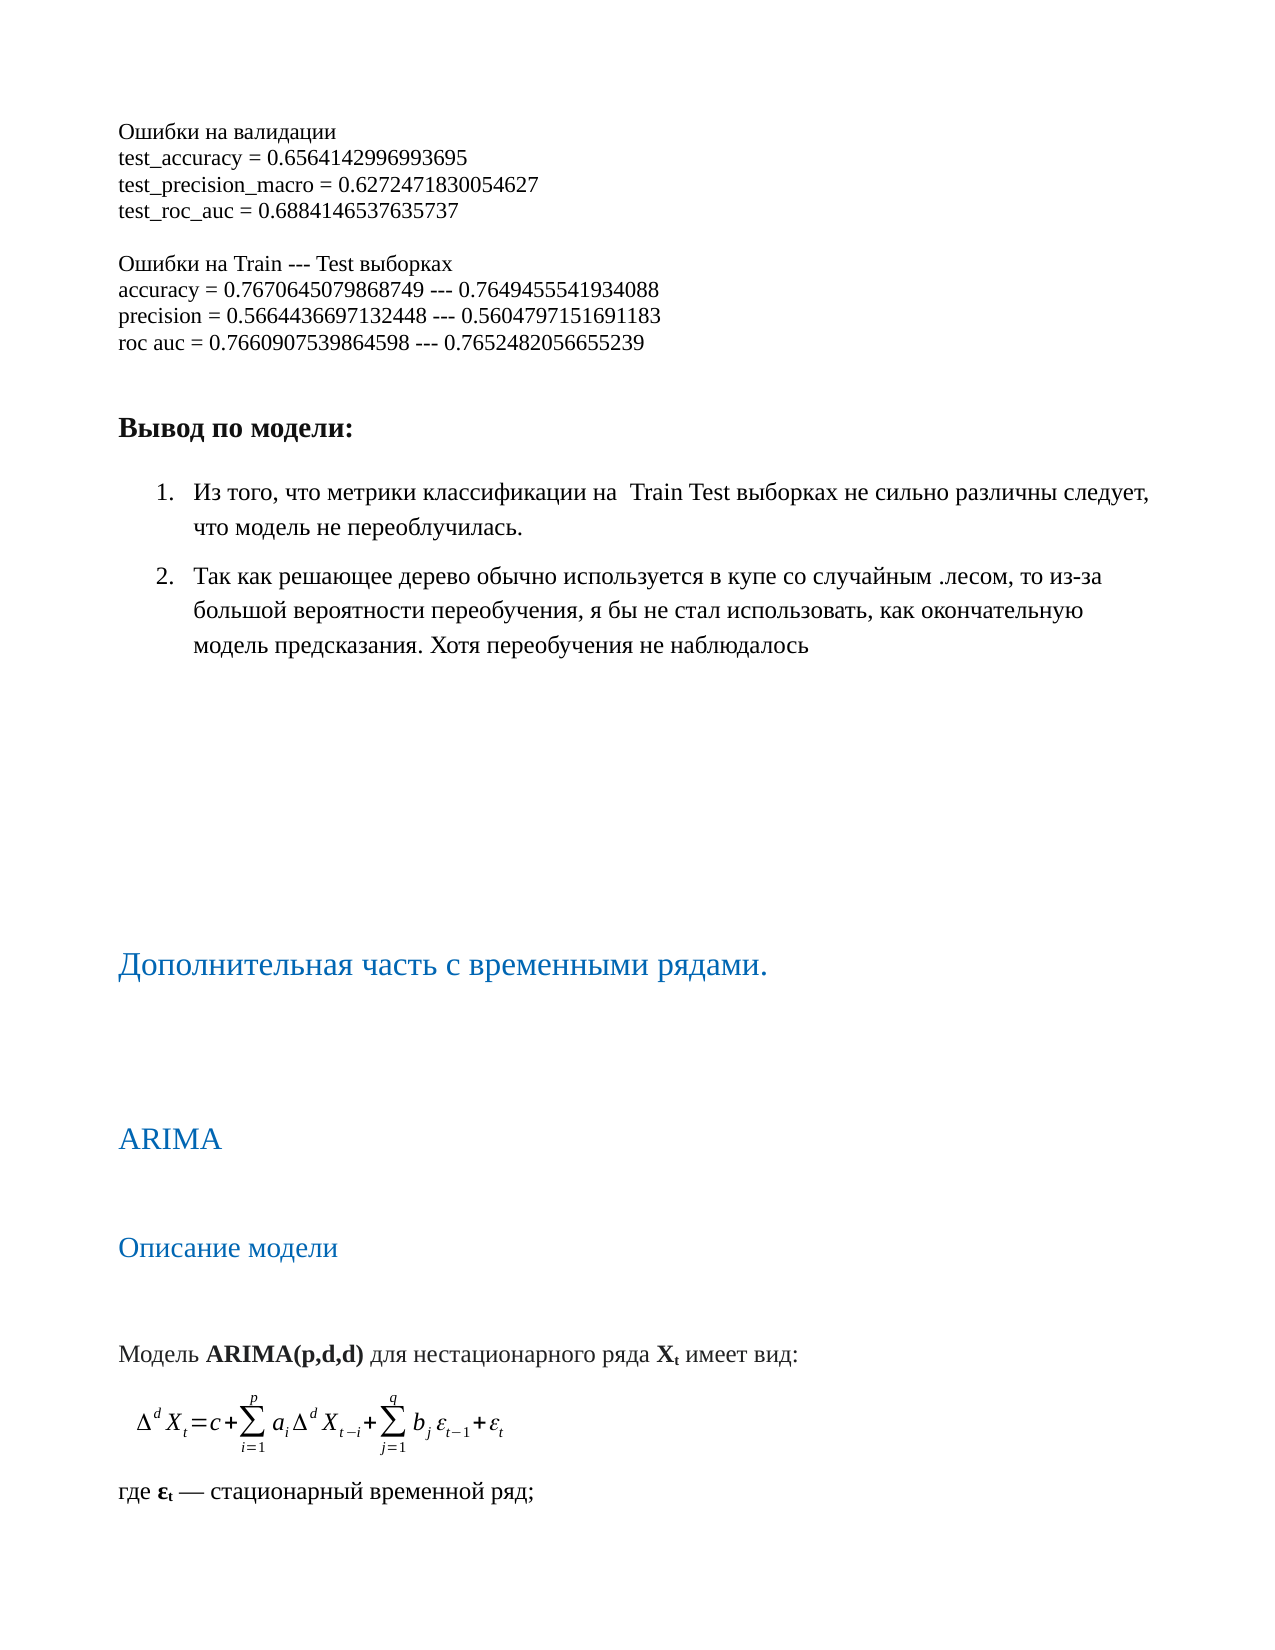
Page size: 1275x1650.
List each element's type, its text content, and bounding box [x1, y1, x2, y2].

text Модель ARIMA(p,d,d) для нестационарного ряда Xt имеет вид: [118, 1339, 1157, 1368]
text test_accuracy = 0.6564142996993695 [118, 144, 1157, 171]
text где εt — стационарный временной ряд; [118, 1476, 1157, 1505]
text test_precision_macro = 0.6272471830054627 [118, 171, 1157, 197]
list Так как решающее дерево обычно используется в купе со случайным .лесом, то из-за большой вероятности переобучения, я бы не стал использовать, как окончательную модель предсказания. Хотя переобучения не наблюдалось [156, 561, 1157, 659]
text roc auc = 0.7660907539864598 --- 0.7652482056655239 [118, 329, 1157, 355]
text Описание модели [118, 1230, 1157, 1263]
text Ошибки на валидации [118, 118, 1157, 144]
text accuracy = 0.7670645079868749 --- 0.7649455541934088 [118, 276, 1157, 303]
text Дополнительная часть с временными рядами. [118, 944, 1157, 983]
text ARIMA [118, 1120, 1157, 1156]
text precision = 0.5664436697132448 --- 0.5604797151691183 [118, 303, 1157, 329]
text test_roc_auc = 0.6884146537635737 [118, 197, 1157, 223]
text Вывод по модели: [118, 410, 1157, 444]
text Ошибки на Train --- Test выборках [118, 250, 1157, 276]
list Из того, что метрики классификации на Train Test выборках не сильно различны следует, что модель не переоблучилась. [156, 477, 1157, 541]
